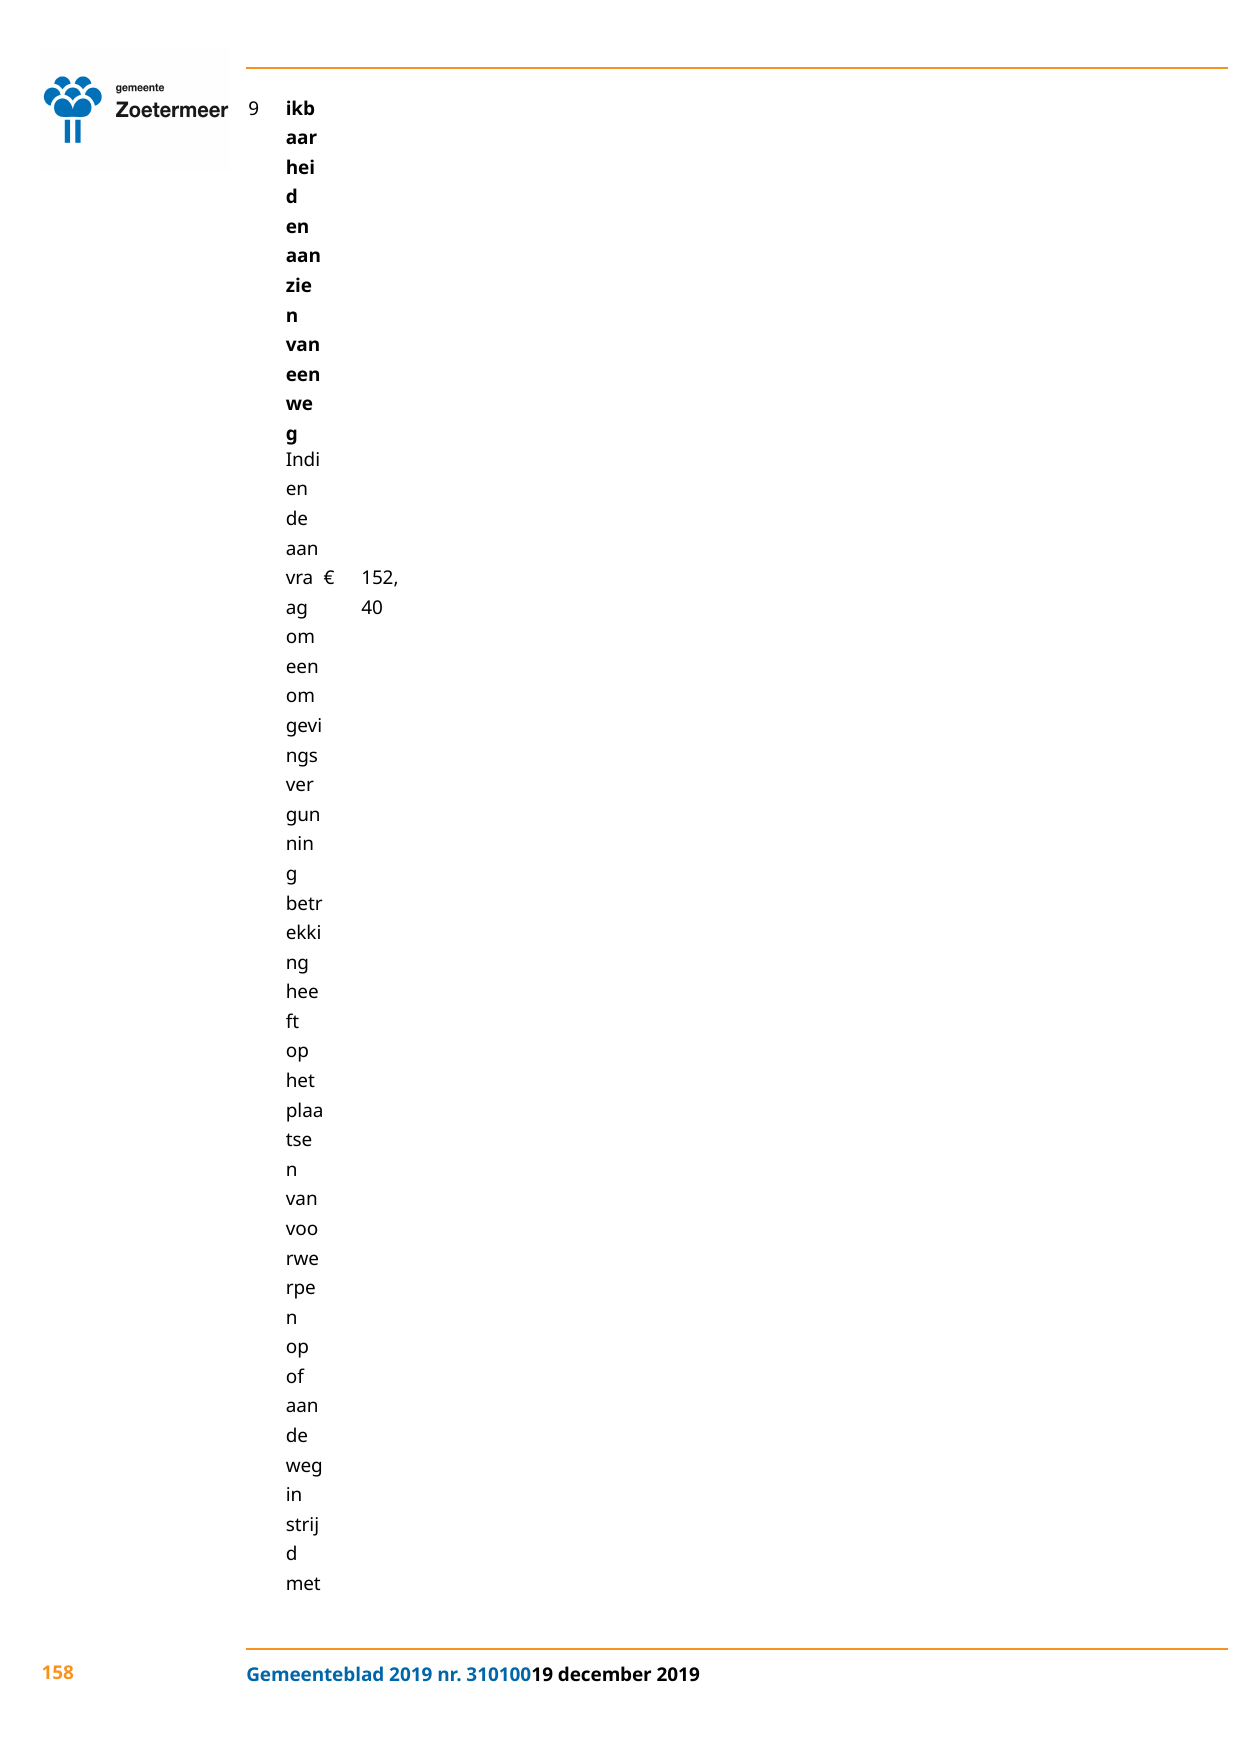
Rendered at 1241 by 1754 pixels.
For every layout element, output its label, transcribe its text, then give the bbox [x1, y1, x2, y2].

table_cell Indien de aanvraag om een omgevingsvergunning betrekking heeft op het plaatsen van voorwerpen op of aan de weg in strijd met [286, 446, 323, 1596]
table_cell ikbaarheid en aanzien van een weg [286, 95, 323, 446]
table_cell [361, 95, 398, 446]
picture [41, 47, 231, 172]
table_cell [248, 446, 286, 1596]
table_cell € [323, 446, 361, 1596]
table_cell 152,40 [361, 446, 398, 1596]
table_cell [323, 95, 361, 446]
table_cell 9 [248, 95, 286, 446]
